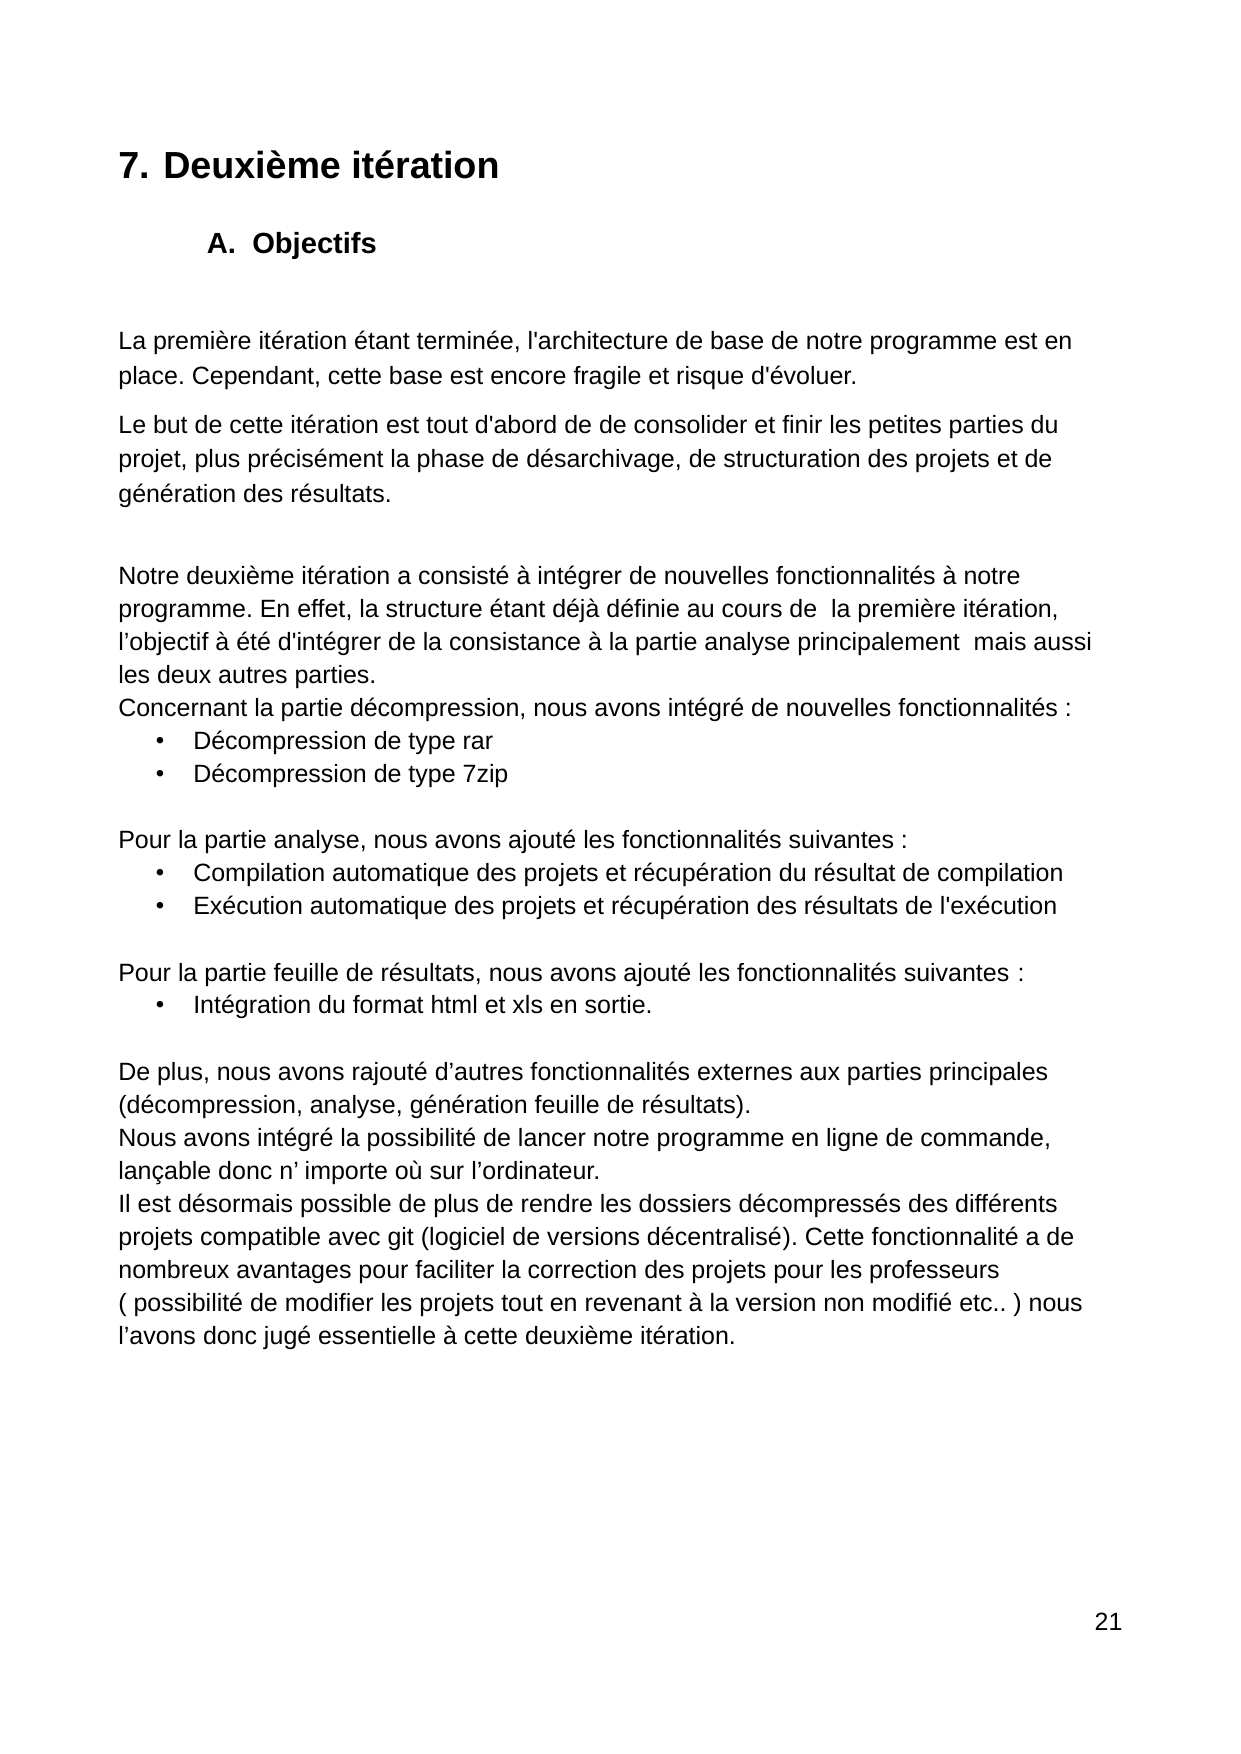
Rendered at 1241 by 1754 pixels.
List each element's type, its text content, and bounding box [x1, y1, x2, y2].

text Le but de cette itération est tout d'abord de de consolider et finir les petites parties du projet, plus précisément la phase de désarchivage, de structuration des projets et de génération des résultats. [118, 410, 1122, 507]
text Pour la partie analyse, nous avons ajouté les fonctionnalités suivantes : [118, 825, 1122, 854]
subtitle Deuxième itération [118, 143, 1122, 186]
text De plus, nous avons rajouté d’autres fonctionnalités externes aux parties principales (décompression, analyse, génération feuille de résultats). [118, 1057, 1122, 1118]
text Il est désormais possible de plus de rendre les dossiers décompressés des différents projets compatible avec git (logiciel de versions décentralisé). Cette fonctionnalité a de nombreux avantages pour faciliter la correction des projets pour les professeurs ( possibilité de modifier les projets tout en revenant à la version non modifié etc.. ) nous l’avons donc jugé essentielle à cette deuxième itération. [118, 1189, 1122, 1349]
text Notre deuxième itération a consisté à intégrer de nouvelles fonctionnalités à notre programme. En effet, la structure étant déjà définie au cours de la première itération, l’objectif à été d'intégrer de la consistance à la partie analyse principalement mais aussi les deux autres parties. Concernant la partie décompression, nous avons intégré de nouvelles fonctionnalités : [118, 561, 1122, 722]
list Exécution automatique des projets et récupération des résultats de l'exécution [156, 891, 1122, 920]
list Décompression de type 7zip [156, 759, 1122, 788]
subtitle Objectifs [178, 226, 1122, 260]
list Intégration du format html et xls en sortie. [156, 991, 1122, 1019]
list Décompression de type rar [156, 726, 1122, 755]
text La première itération étant terminée, l'architecture de base de notre programme est en place. Cependant, cette base est encore fragile et risque d'évoluer. [118, 326, 1122, 389]
text Pour la partie feuille de résultats, nous avons ajouté les fonctionnalités suivantes : [118, 957, 1122, 986]
text Nous avons intégré la possibilité de lancer notre programme en ligne de commande, lançable donc n’ importe où sur l’ordinateur. [118, 1123, 1122, 1184]
list Compilation automatique des projets et récupération du résultat de compilation [156, 858, 1122, 887]
